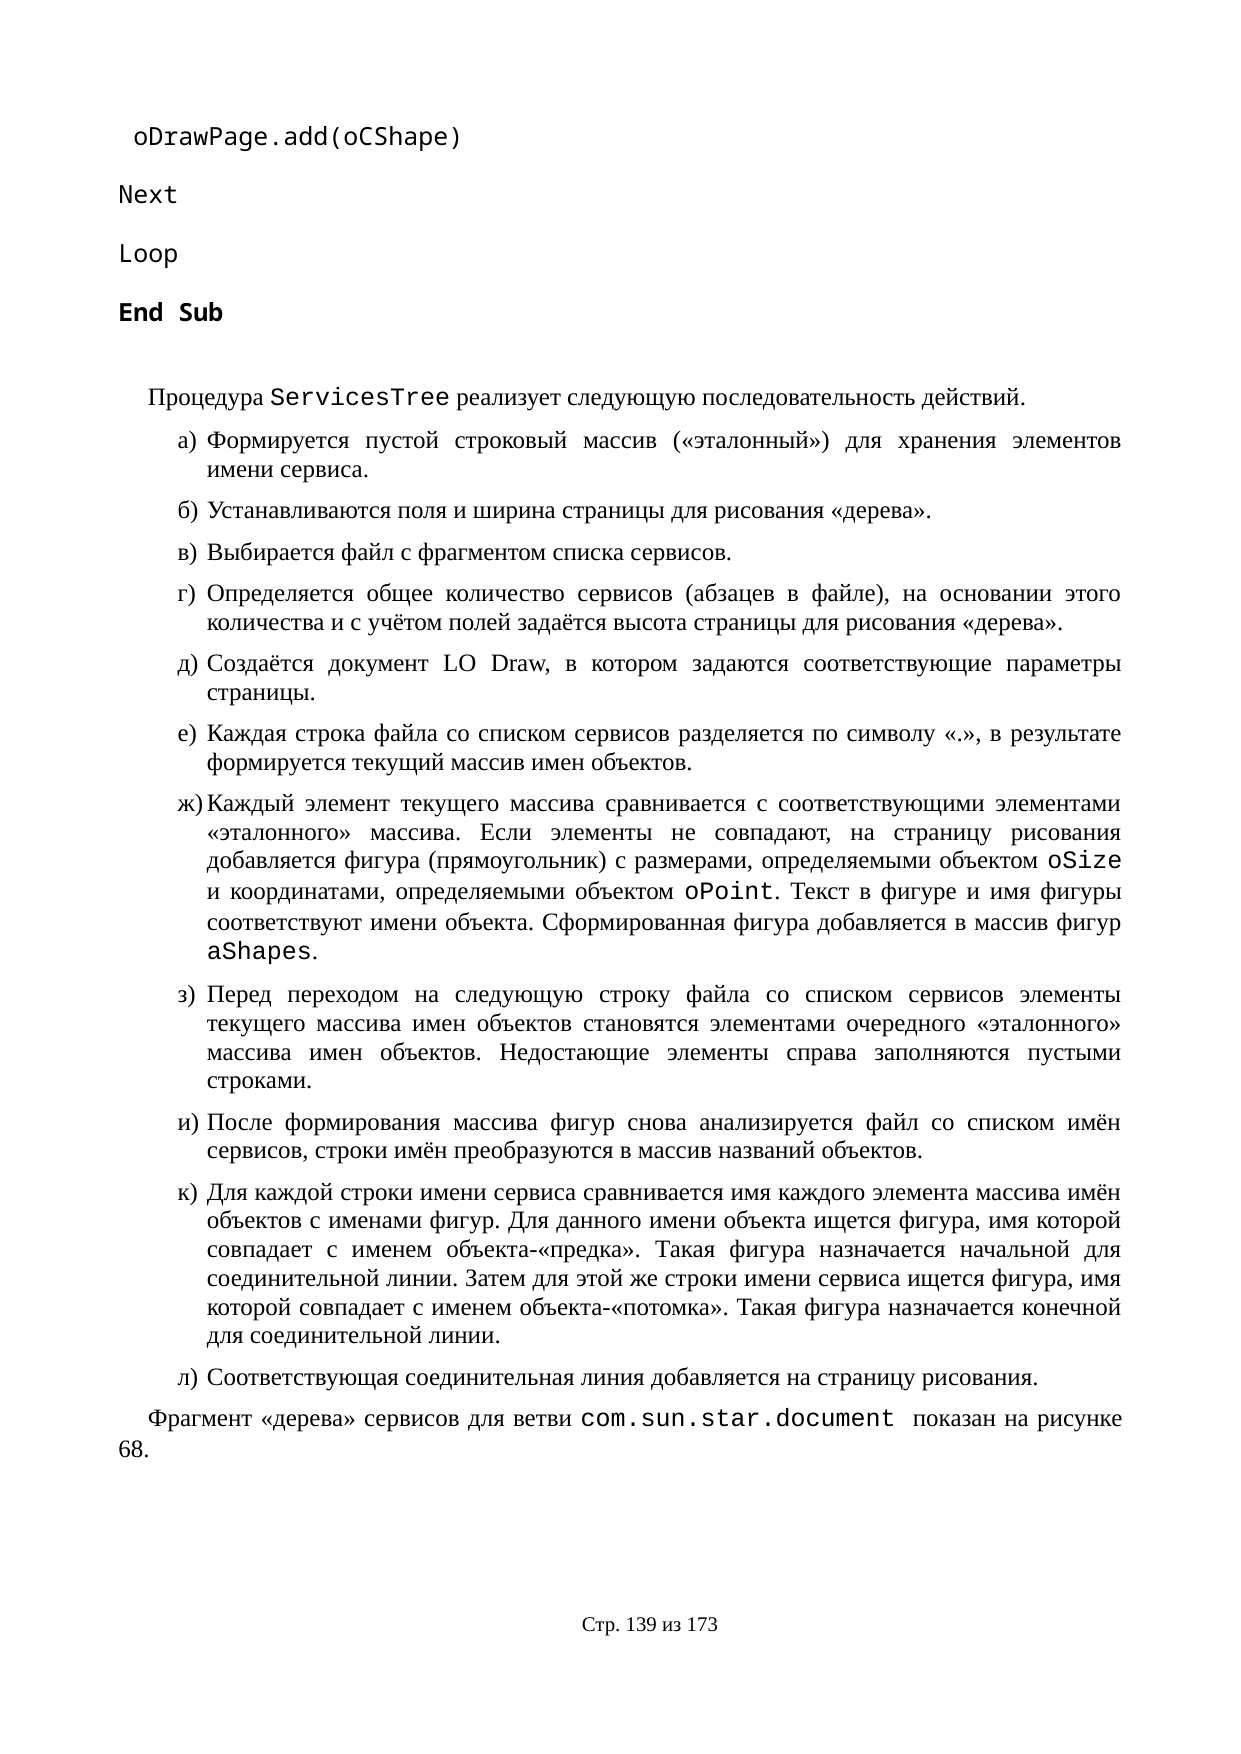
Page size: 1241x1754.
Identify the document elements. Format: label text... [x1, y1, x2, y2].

text Next [118, 177, 1122, 211]
text oDrawPage.add(oCShape) [118, 118, 1122, 152]
list Для каждой строки имени сервиса сравнивается имя каждого элемента массива имён объектов с именами фигур. Для данного имени объекта ищется фигура, имя которой совпадает с именем объекта-«предка». Такая фигура назначается начальной для соединительной линии. Затем для этой же строки имени сервиса ищется фигура, имя которой совпадает с именем объекта-«потомка». Такая фигура назначается конечной для соединительной линии. [177, 1177, 1122, 1349]
list Устанавливаются поля и ширина страницы для рисования «дерева». [177, 495, 1122, 524]
list Формируется пустой строковый массив («эталонный») для хранения элементов имени сервиса. [177, 425, 1122, 483]
list Соответствующая соединительная линия добавляется на страницу рисования. [177, 1362, 1122, 1390]
list Выбирается файл с фрагментом списка сервисов. [177, 537, 1122, 565]
list Каждый элемент текущего массива сравнивается с соответствующими элементами «эталонного» массива. Если элементы не совпадают, на страницу рисования добавляется фигура (прямоугольник) с размерами, определяемыми объектом oSize и координатами, определяемыми объектом oPoint. Текст в фигуре и имя фигуры соответствуют имени объекта. Сформированная фигура добавляется в массив фигур aShapes. [177, 788, 1122, 967]
list Каждая строка файла со списком сервисов разделяется по символу «.», в результате формируется текущий массив имен объектов. [177, 718, 1122, 775]
list Создаётся документ LO Draw, в котором задаются соответствующие параметры страницы. [177, 648, 1122, 705]
text Фрагмент «дерева» сервисов для ветви com.sun.star.document показан на рисунке 68. [118, 1403, 1122, 1462]
list После формирования массива фигур снова анализируется файл со списком имён сервисов, строки имён преобразуются в массив названий объектов. [177, 1107, 1122, 1164]
list Определяется общее количество сервисов (абзацев в файле), на основании этого количества и с учётом полей задаётся высота страницы для рисования «дерева». [177, 578, 1122, 635]
text Процедура ServicesTree реализует следующую последовательность действий. [118, 382, 1122, 413]
list Перед переходом на следующую строку файла со списком сервисов элементы текущего массива имен объектов становятся элементами очередного «эталонного» массива имен объектов. Недостающие элементы справа заполняются пустыми строками. [177, 979, 1122, 1094]
text Loop [118, 236, 1122, 270]
text End Sub [118, 295, 1122, 329]
